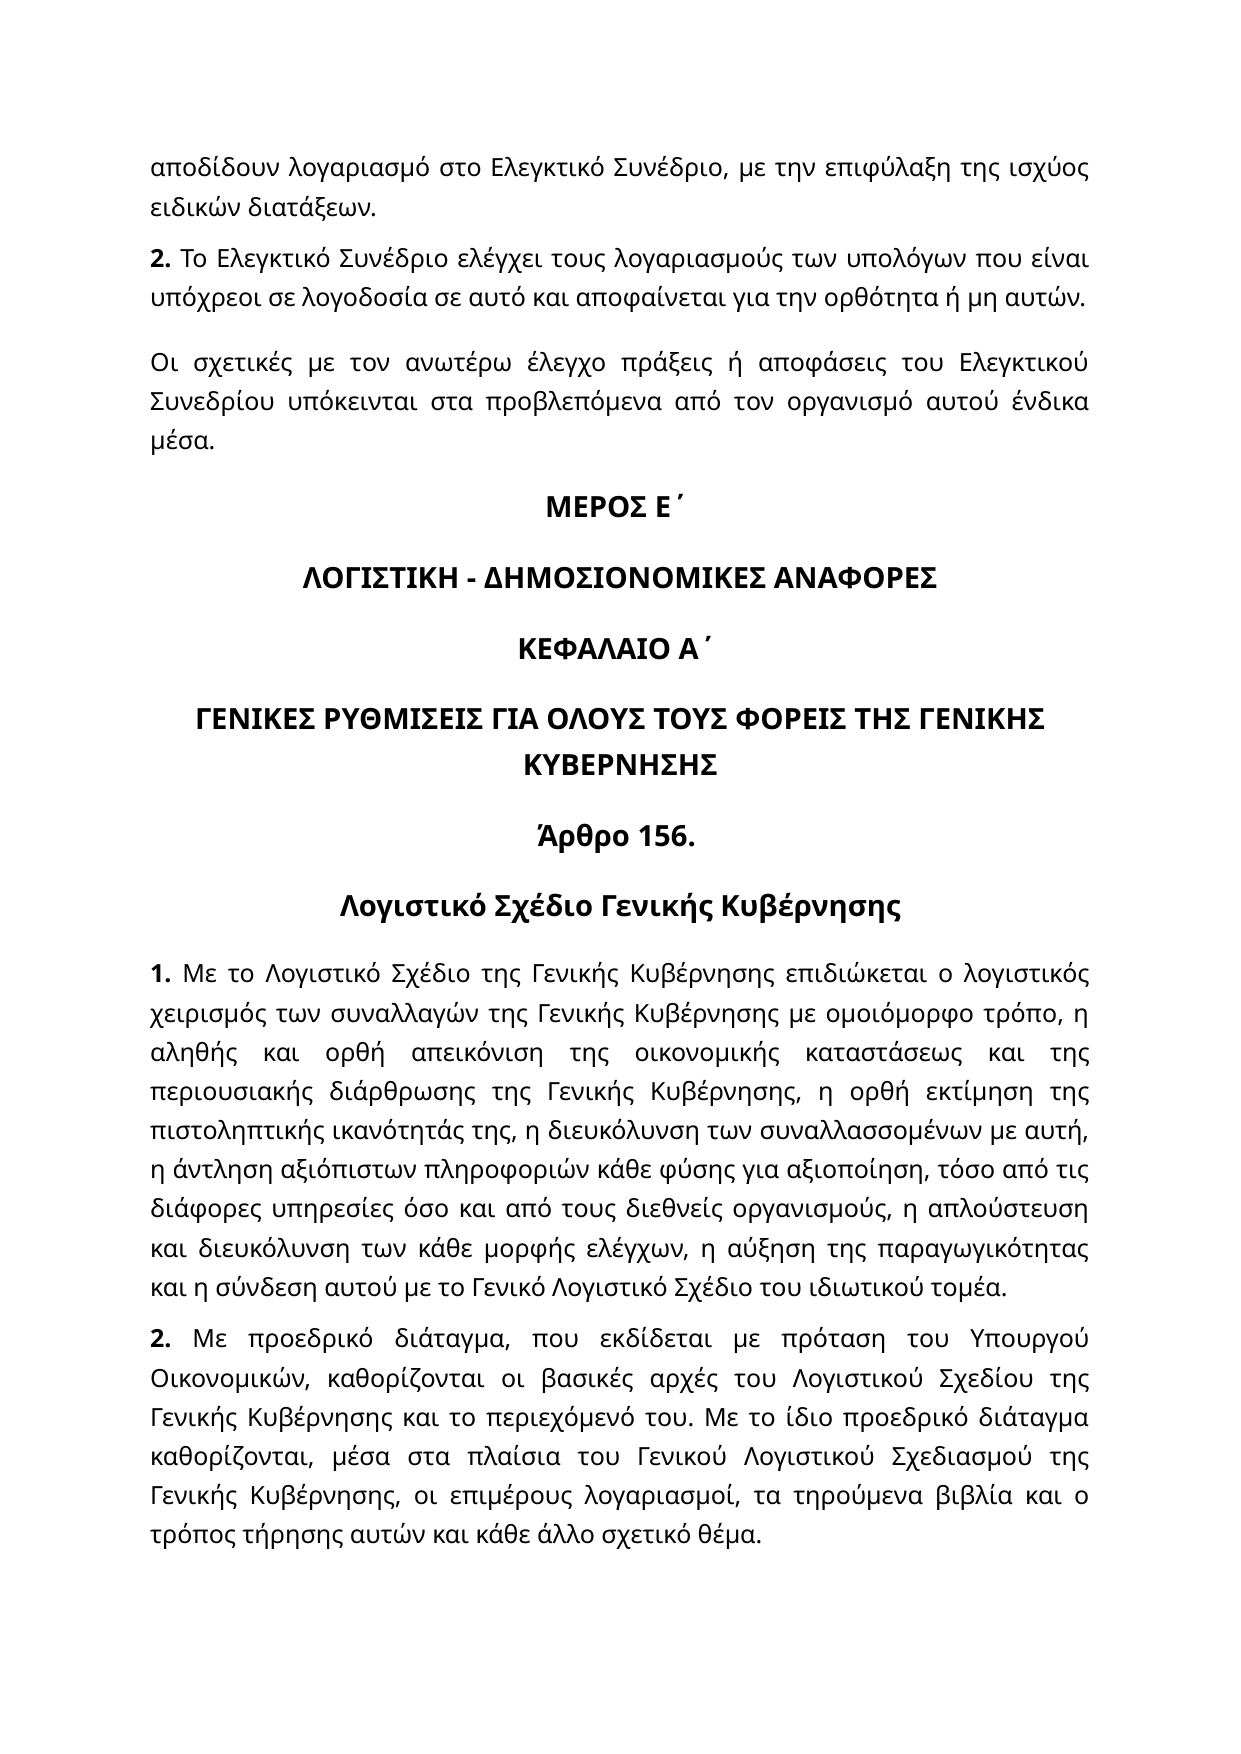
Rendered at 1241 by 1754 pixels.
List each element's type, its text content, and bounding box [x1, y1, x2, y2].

text Οι σχετικές με τον ανωτέρω έλεγχο πράξεις ή αποφάσεις του Ελεγκτικού Συνεδρίου υπόκεινται στα προβλεπόμενα από τον οργανισμό αυτού ένδικα μέσα. [150, 344, 1090, 457]
text αποδίδουν λογαριασμό στο Ελεγκτικό Συνέδριο, με την επιφύλαξη της ισχύος ειδικών διατάξεων. [150, 150, 1090, 223]
text 2. Με προεδρικό διάταγμα, που εκδίδεται με πρόταση του Υπουργού Οικονομικών, καθορίζονται οι βασικές αρχές του Λογιστικού Σχεδίου της Γενικής Κυβέρνησης και το περιεχόμενό του. Με το ίδιο προεδρικό διάταγμα καθορίζονται, μέσα στα πλαίσια του Γενικού Λογιστικού Σχεδιασμού της Γενικής Κυβέρνησης, οι επιμέρους λογαριασμοί, τα τηρούμενα βιβλία και ο τρόπος τήρησης αυτών και κάθε άλλο σχετικό θέμα. [150, 1321, 1090, 1551]
subtitle ΛΟΓΙΣΤΙΚΗ - ΔΗΜΟΣΙΟΝΟΜΙΚΕΣ ΑΝΑΦΟΡΕΣ [150, 557, 1090, 597]
text 2. Το Ελεγκτικό Συνέδριο ελέγχει τους λογαριασμούς των υπολόγων που είναι υπόχρεοι σε λογοδοσία σε αυτό και αποφαίνεται για την ορθότητα ή μη αυτών. [150, 241, 1090, 314]
text 1. Με το Λογιστικό Σχέδιο της Γενικής Κυβέρνησης επιδιώκεται ο λογιστικός χειρισμός των συναλλαγών της Γενικής Κυβέρνησης με ομοιόμορφο τρόπο, η αληθής και ορθή απεικόνιση της οικονομικής καταστάσεως και της περιουσιακής διάρθρωσης της Γενικής Κυβέρνησης, η ορθή εκτίμηση της πιστοληπτικής ικανότητάς της, η διευκόλυνση των συναλλασσομένων με αυτή, η άντληση αξιόπιστων πληροφοριών κάθε φύσης για αξιοποίηση, τόσο από τις διάφορες υπηρεσίες όσο και από τους διεθνείς οργανισμούς, η απλούστευση και διευκόλυνση των κάθε μορφής ελέγχων, η αύξηση της παραγωγικότητας και η σύνδεση αυτού με το Γενικό Λογιστικό Σχέδιο του ιδιωτικού τομέα. [150, 956, 1090, 1303]
subtitle ΜΕΡΟΣ Ε΄ [150, 487, 1090, 526]
subtitle ΚΕΦΑΛΑΙΟ Α΄ [150, 628, 1090, 668]
subtitle Λογιστικό Σχέδιο Γενικής Κυβέρνησης [150, 885, 1090, 925]
subtitle ΓΕΝΙΚΕΣ ΡΥΘΜΙΣΕΙΣ ΓΙΑ ΟΛΟΥΣ ΤΟΥΣ ΦΟΡΕΙΣ ΤΗΣ ΓΕΝΙΚΗΣ ΚΥΒΕΡΝΗΣΗΣ [150, 698, 1090, 784]
subtitle Άρθρο 156. [150, 815, 1090, 854]
